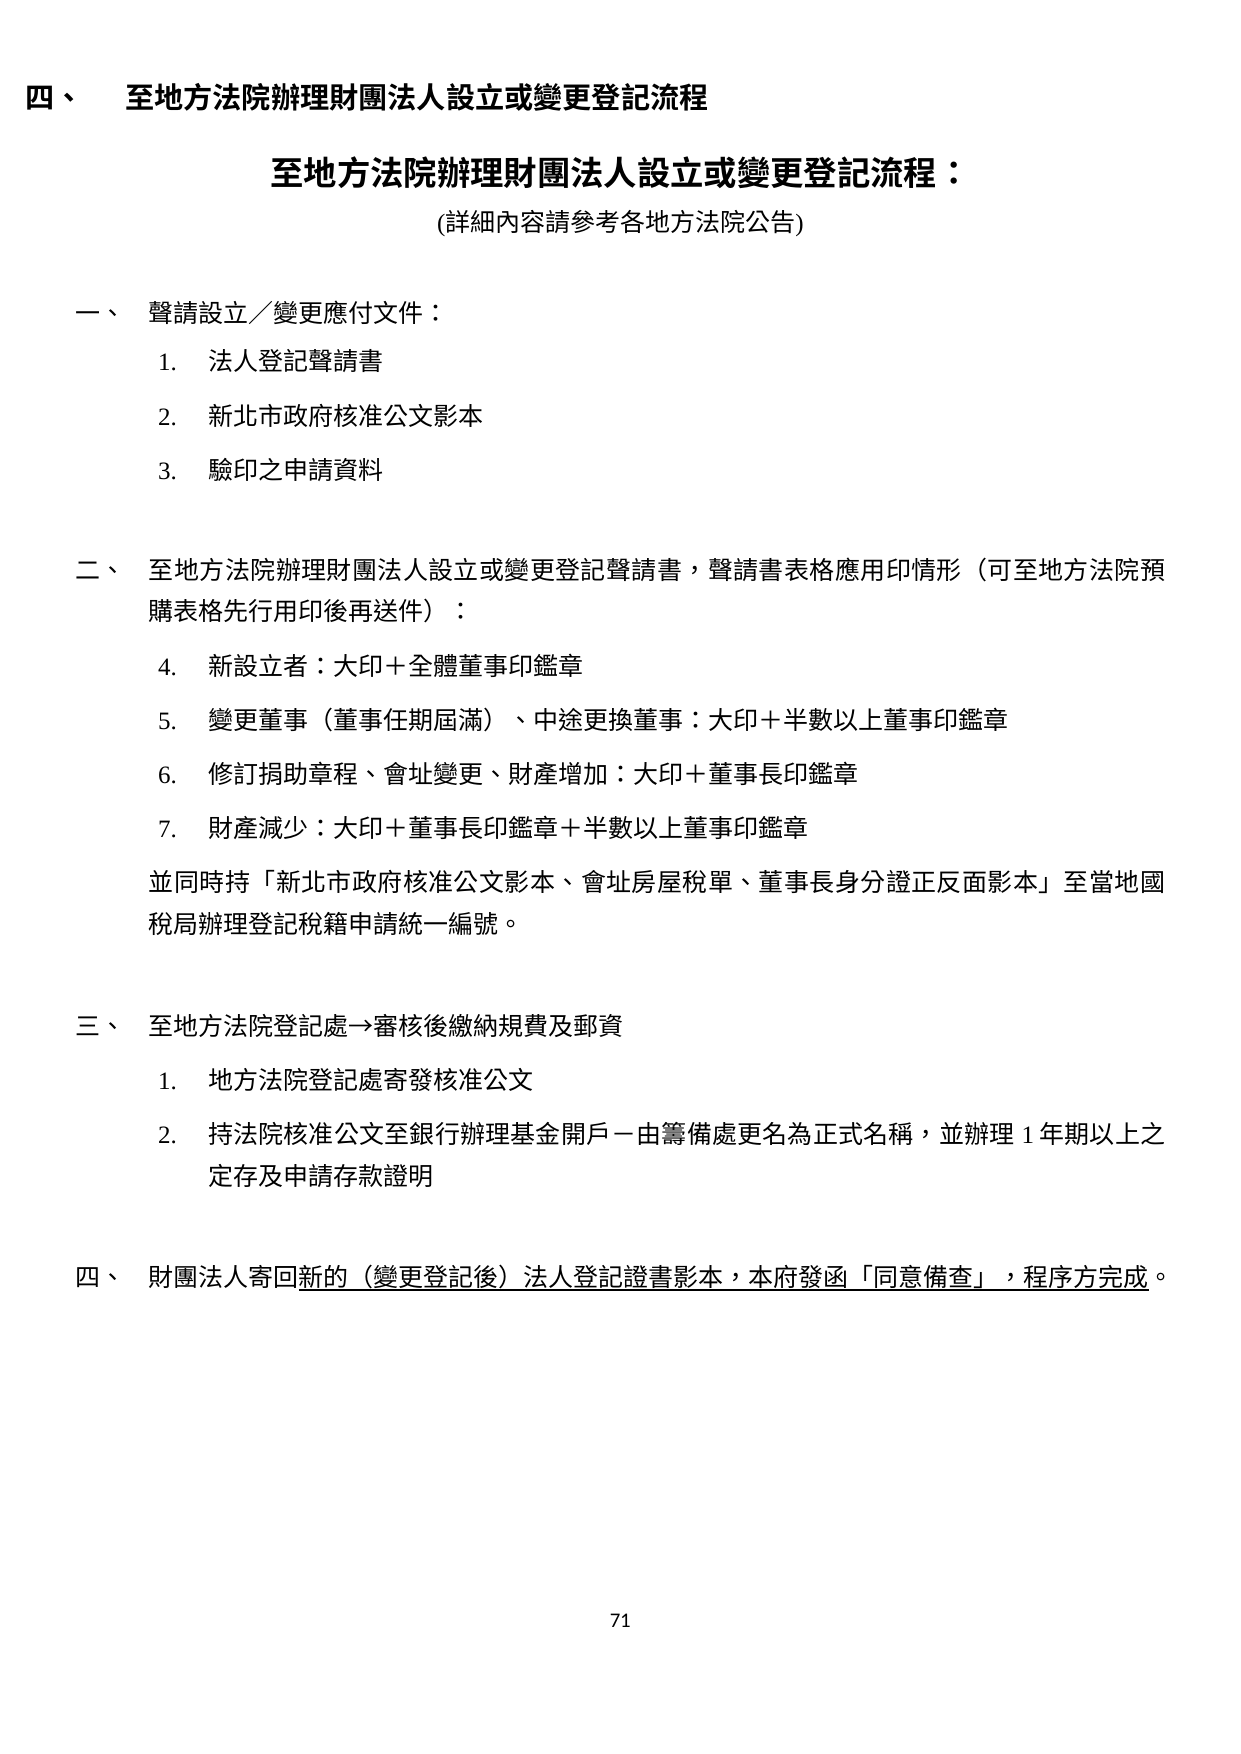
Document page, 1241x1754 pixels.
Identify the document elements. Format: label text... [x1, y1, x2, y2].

subtitle 至地方法院辦理財團法人設立或變更登記流程 [25, 75, 1165, 117]
text 至地方法院辦理財團法人設立或變更登記流程： [75, 158, 1165, 192]
list 地方法院登記處寄發核准公文 [158, 1060, 1165, 1096]
list 聲請設立／變更應付文件： [75, 296, 1165, 329]
list 至地方法院登記處→審核後繳納規費及郵資 [75, 1006, 1165, 1042]
list 新設立者：大印＋全體董事印鑑章 [158, 646, 1165, 682]
list 財團法人寄回新的（變更登記後）法人登記證書影本，本府發函「同意備查」，程序方完成。 [75, 1258, 1165, 1294]
list 並同時持「新北市政府核准公文影本、會址房屋稅單、董事長身分證正反面影本」至當地國稅局辦理登記稅籍申請統一編號。 [149, 863, 1165, 941]
list 財產減少：大印＋董事長印鑑章＋半數以上董事印鑑章 [158, 808, 1165, 845]
list 驗印之申請資料 [158, 450, 1165, 486]
list 法人登記聲請書 [158, 342, 1165, 378]
list 至地方法院辦理財團法人設立或變更登記聲請書，聲請書表格應用印情形（可至地方法院預購表格先行用印後再送件）： [75, 550, 1165, 628]
list 新北市政府核准公文影本 [158, 396, 1165, 432]
list 修訂捐助章程、會址變更、財產增加：大印＋董事長印鑑章 [158, 754, 1165, 791]
text (詳細內容請參考各地方法院公告) [75, 204, 1165, 238]
list 持法院核准公文至銀行辦理基金開戶－由籌備處更名為正式名稱，並辦理1年期以上之定存及申請存款證明 [158, 1114, 1165, 1192]
list 變更董事（董事任期屆滿）、中途更換董事：大印＋半數以上董事印鑑章 [158, 700, 1165, 736]
